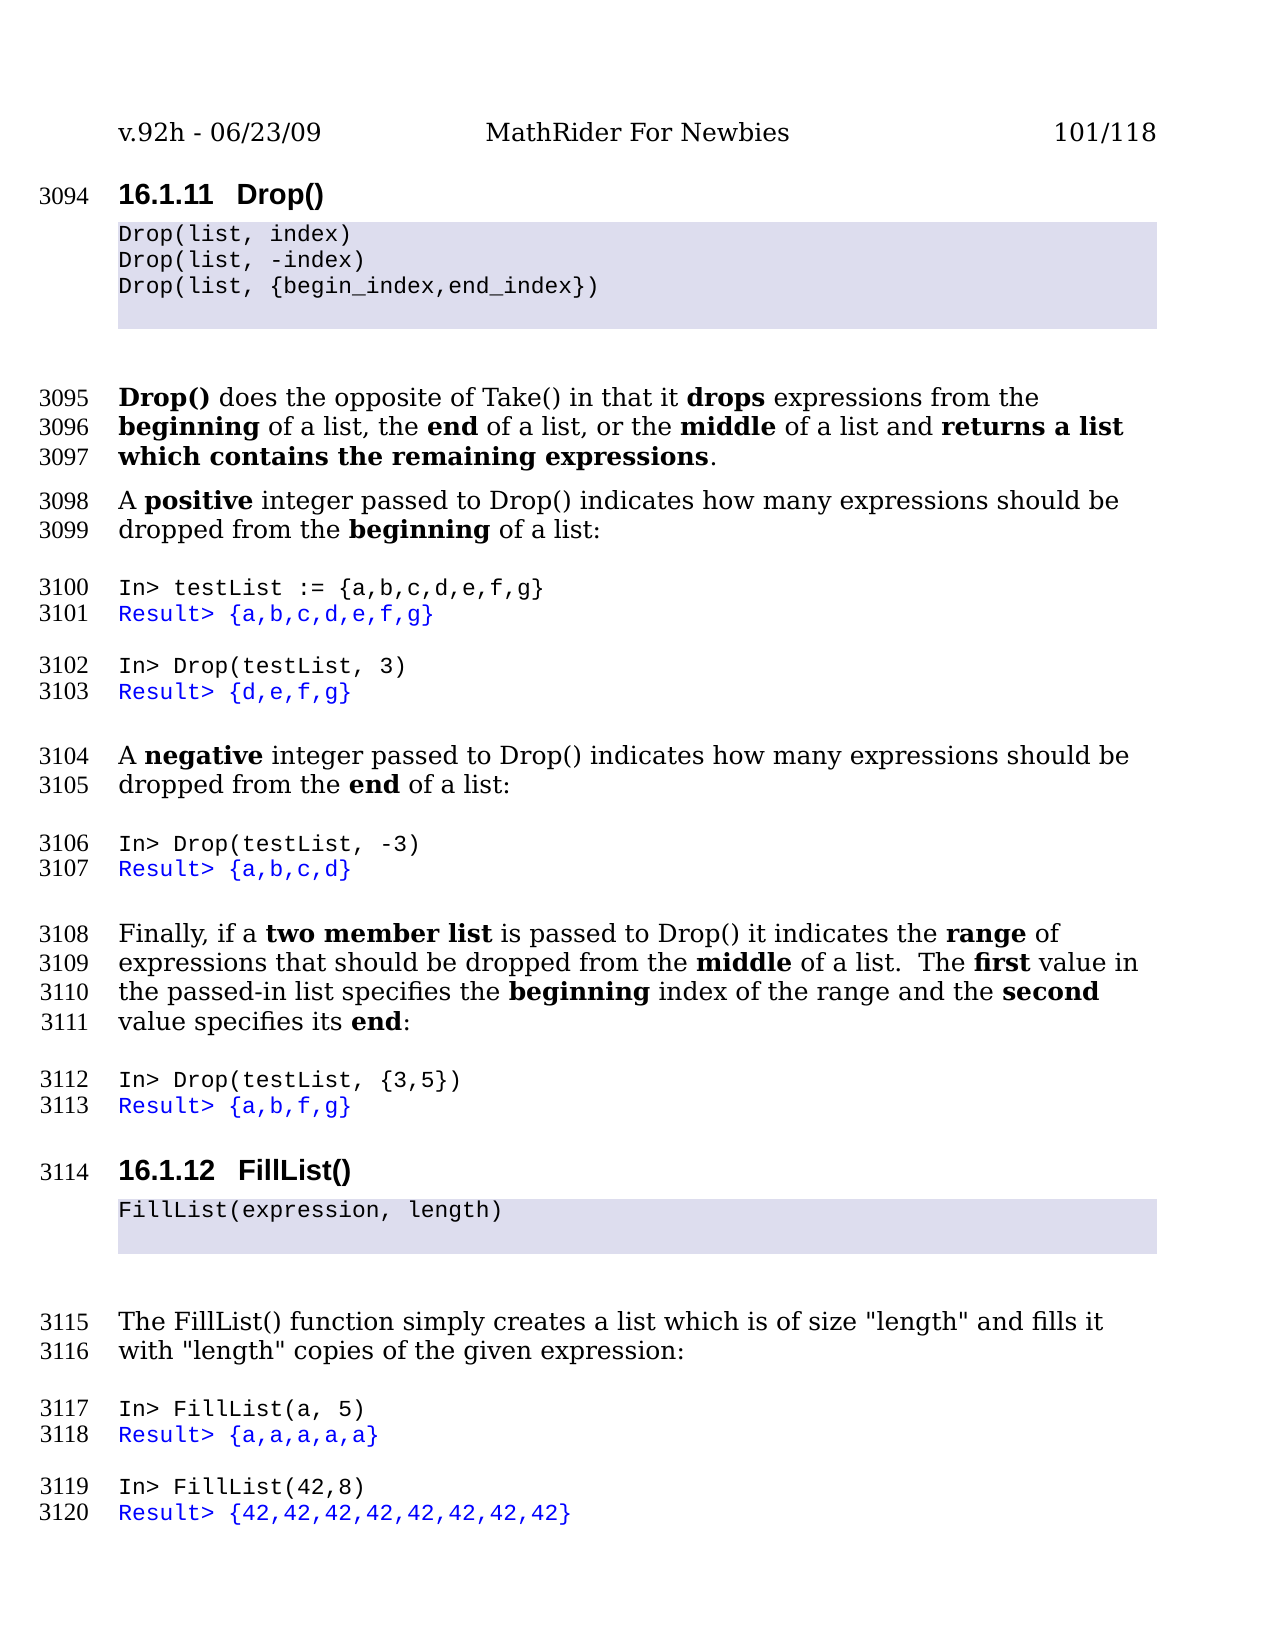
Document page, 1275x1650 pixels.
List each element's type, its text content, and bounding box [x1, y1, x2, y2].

text In> Drop(testList, -3) [118, 832, 1157, 858]
table_header Drop(list, index) Drop(list, -index) Drop(list, {begin_index,end_index}) [118, 222, 1157, 329]
text Result> {a,b,c,d} [118, 858, 1157, 884]
text A positive integer passed to Drop() indicates how many expressions should be dropped from the beginning of a list: [118, 486, 1157, 544]
text A negative integer passed to Drop() indicates how many expressions should be dropped from the end of a list: [118, 741, 1157, 800]
text In> Drop(testList, {3,5}) [118, 1068, 1157, 1094]
text Drop() does the opposite of Take() in that it drops expressions from the beginning of a list, the end of a list, or the middle of a list and returns a list which contains the remaining expressions. [118, 383, 1157, 471]
text Finally, if a two member list is passed to Drop() it indicates the range of expressions that should be dropped from the middle of a list. The first value in the passed-in list specifies the beginning index of the range and the second value specifies its end: [118, 919, 1157, 1036]
text Result> {42,42,42,42,42,42,42,42} [118, 1501, 1157, 1527]
text Result> {a,b,f,g} [118, 1094, 1157, 1120]
subtitle FillList() [118, 1153, 1157, 1187]
table_header FillList(expression, length) [118, 1199, 1157, 1254]
text The FillList() function simply creates a list which is of size "length" and fills it with "length" copies of the given expression: [118, 1307, 1157, 1365]
text Result> {d,e,f,g} [118, 680, 1157, 706]
text Result> {a,a,a,a,a} [118, 1423, 1157, 1449]
text In> FillList(a, 5) [118, 1397, 1157, 1423]
text In> Drop(testList, 3) [118, 654, 1157, 680]
text Result> {a,b,c,d,e,f,g} [118, 602, 1157, 628]
text In> FillList(42,8) [118, 1475, 1157, 1501]
subtitle Drop() [118, 177, 1157, 210]
text In> testList := {a,b,c,d,e,f,g} [118, 577, 1157, 602]
